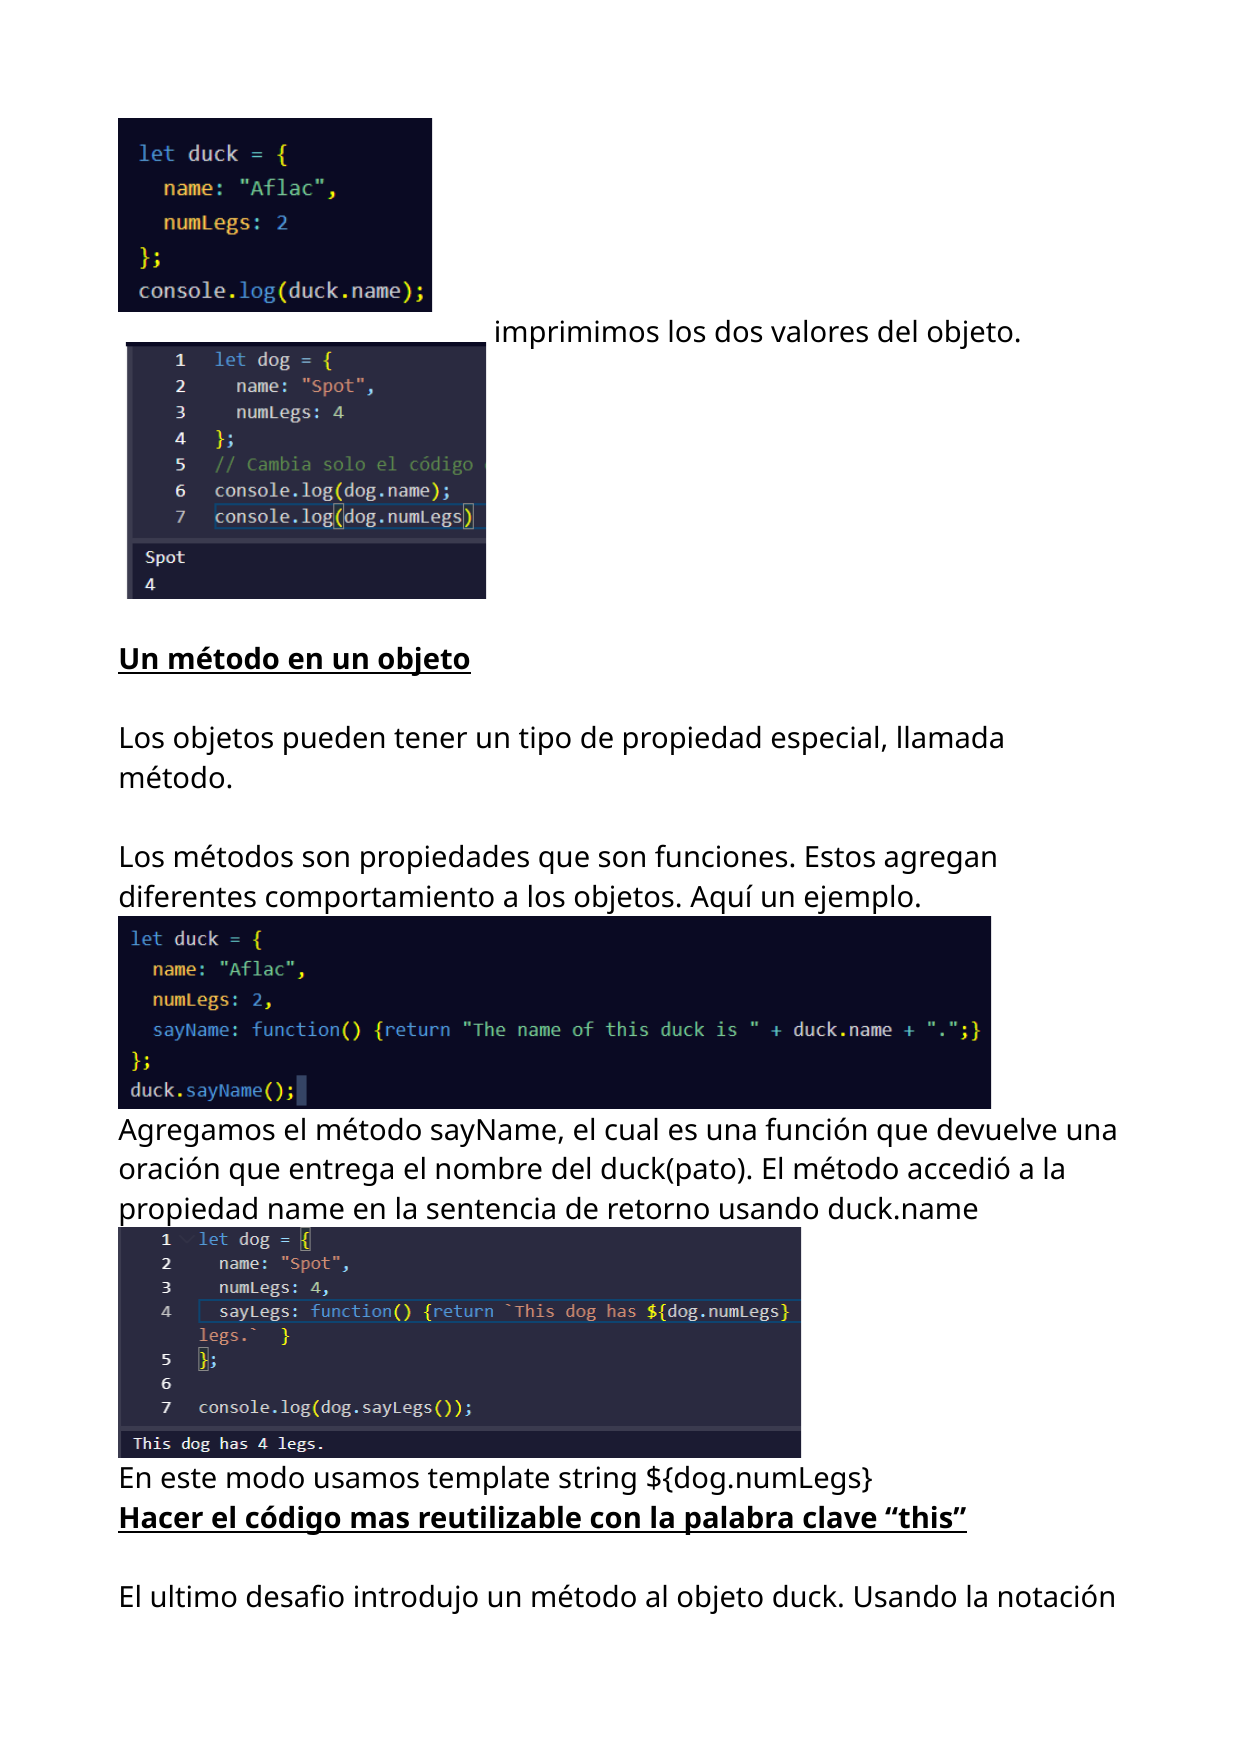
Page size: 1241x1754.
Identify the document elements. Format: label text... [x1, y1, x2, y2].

text Los objetos pueden tener un tipo de propiedad especial, llamada método. [118, 717, 1122, 797]
text El ultimo desafio introdujo un método al objeto duck. Usando la notación [118, 1577, 1122, 1616]
text En este modo usamos template string ${dog.numLegs} [118, 1458, 1122, 1497]
text Agregamos el método sayName, el cual es una función que devuelve una oración que entrega el nombre del duck(pato). El método accedió a la propiedad name en la sentencia de retorno usando duck.name [118, 1109, 1122, 1228]
text Los métodos son propiedades que son funciones. Estos agregan diferentes comportamiento a los objetos. Aquí un ejemplo. [118, 837, 1122, 916]
text imprimimos los dos valores del objeto. [118, 311, 1122, 598]
text Hacer el código mas reutilizable con la palabra clave “this” [118, 1497, 1122, 1537]
text Un método en un objeto [118, 638, 1122, 678]
